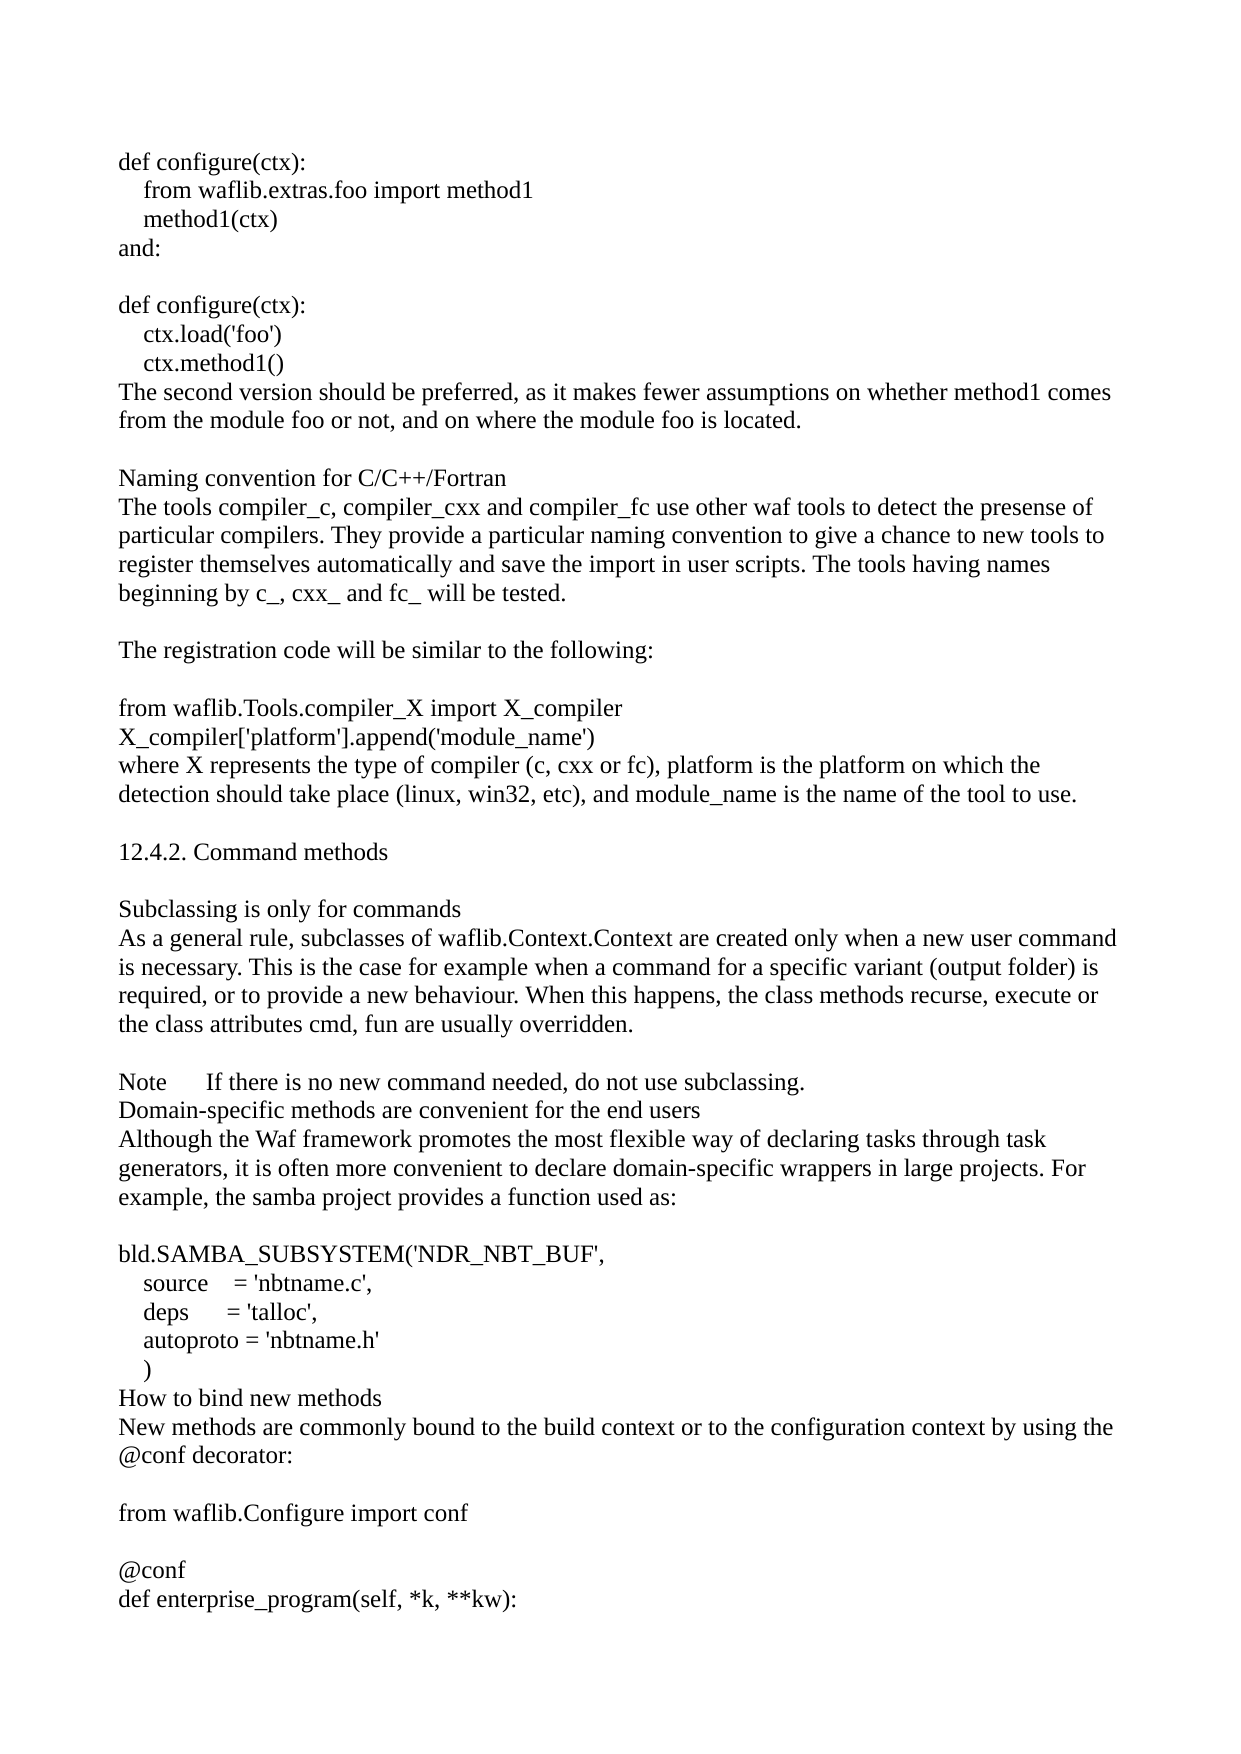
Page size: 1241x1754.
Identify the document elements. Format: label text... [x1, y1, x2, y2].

text Note If there is no new command needed, do not use subclassing. [118, 1067, 1122, 1096]
text New methods are commonly bound to the build context or to the configuration context by using the @conf decorator: [118, 1412, 1122, 1469]
text bld.SAMBA_SUBSYSTEM('NDR_NBT_BUF', [118, 1239, 1122, 1268]
text ctx.method1() [118, 348, 1122, 377]
text autoproto = 'nbtname.h' [118, 1326, 1122, 1354]
text X_compiler['platform'].append('module_name') [118, 722, 1122, 751]
text and: [118, 233, 1122, 262]
text Although the Waf framework promotes the most flexible way of declaring tasks through task generators, it is often more convenient to declare domain-specific wrappers in large projects. For example, the samba project provides a function used as: [118, 1124, 1122, 1211]
text ctx.load('foo') [118, 319, 1122, 348]
text How to bind new methods [118, 1383, 1122, 1412]
text from waflib.Tools.compiler_X import X_compiler [118, 693, 1122, 722]
text source = 'nbtname.c', [118, 1268, 1122, 1297]
text Subclassing is only for commands [118, 894, 1122, 923]
text where X represents the type of compiler (c, cxx or fc), platform is the platform on which the detection should take place (linux, win32, etc), and module_name is the name of the tool to use. [118, 751, 1122, 808]
text from waflib.Configure import conf [118, 1498, 1122, 1527]
text 12.4.2. Command methods [118, 837, 1122, 866]
text As a general rule, subclasses of waflib.Context.Context are created only when a new user command is necessary. This is the case for example when a command for a specific variant (output folder) is required, or to provide a new behaviour. When this happens, the class methods recurse, execute or the class attributes cmd, fun are usually overridden. [118, 923, 1122, 1038]
text @conf [118, 1556, 1122, 1584]
text Domain-specific methods are convenient for the end users [118, 1096, 1122, 1124]
text def configure(ctx): [118, 147, 1122, 176]
text def configure(ctx): [118, 291, 1122, 319]
text deps = 'talloc', [118, 1297, 1122, 1326]
text The second version should be preferred, as it makes fewer assumptions on whether method1 comes from the module foo or not, and on where the module foo is located. [118, 377, 1122, 434]
text def enterprise_program(self, *k, **kw): [118, 1584, 1122, 1613]
text The registration code will be similar to the following: [118, 636, 1122, 664]
text The tools compiler_c, compiler_cxx and compiler_fc use other waf tools to detect the presense of particular compilers. They provide a particular naming convention to give a chance to new tools to register themselves automatically and save the import in user scripts. The tools having names beginning by c_, cxx_ and fc_ will be tested. [118, 492, 1122, 607]
text from waflib.extras.foo import method1 [118, 176, 1122, 204]
text method1(ctx) [118, 204, 1122, 233]
text Naming convention for C/C++/Fortran [118, 463, 1122, 492]
text ) [118, 1354, 1122, 1383]
